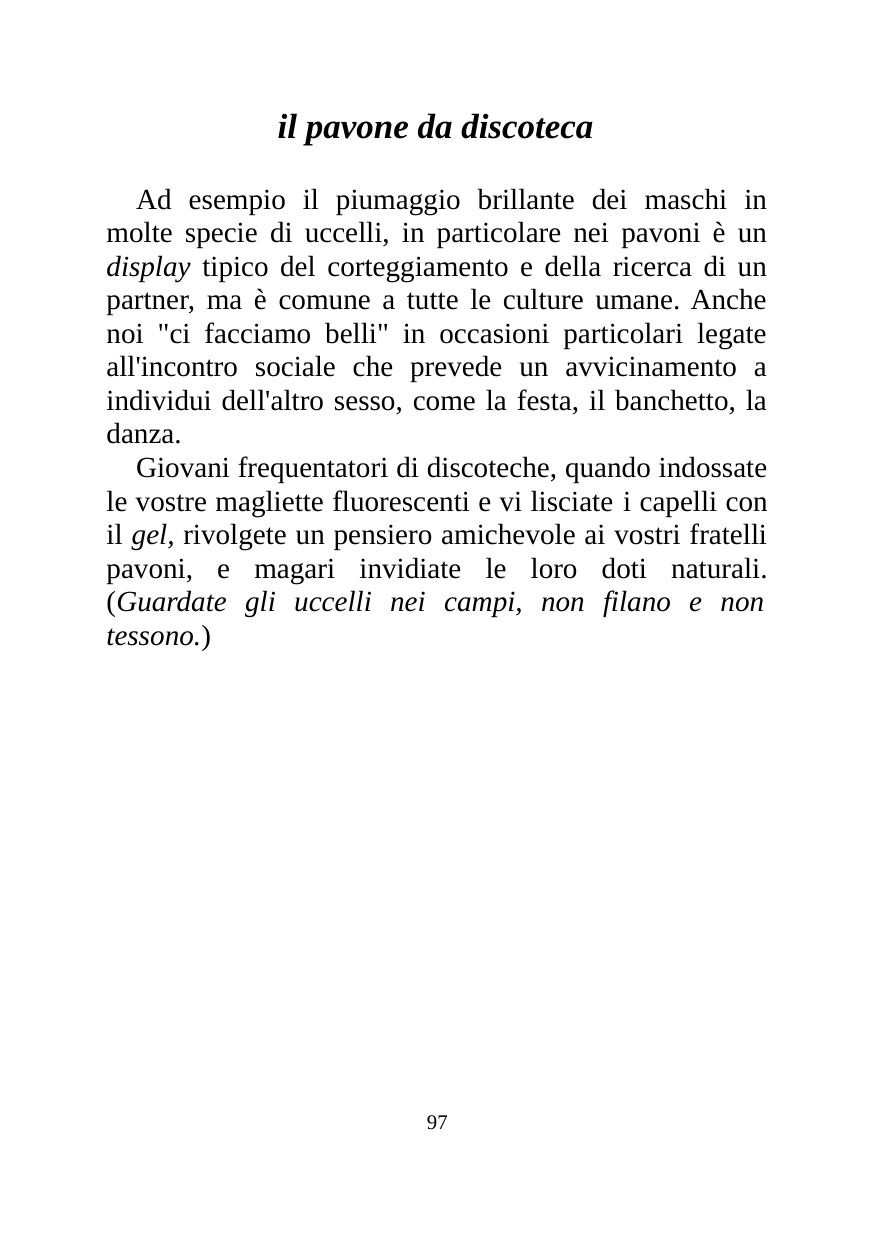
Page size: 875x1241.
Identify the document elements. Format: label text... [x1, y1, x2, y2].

text Giovani frequentatori di discoteche, quando indossate le vostre magliette fluorescenti e vi lisciate i capelli con il gel, rivolgete un pensiero amichevole ai vostri fratelli pavoni, e magari invidiate le loro doti naturali. (Guardate gli uccelli nei campi, non filano e non tessono.) [106, 450, 768, 651]
text Ad esempio il piumaggio brillante dei maschi in molte specie di uccelli, in particolare nei pavoni è un display tipico del corteggiamento e della ricerca di un partner, ma è comune a tutte le culture umane. Anche noi "ci facciamo belli" in occasioni particolari legate all'incontro sociale che prevede un avvicinamento a individui dell'altro sesso, come la festa, il banchetto, la danza. [106, 182, 768, 450]
subtitle il pavone da discoteca [106, 106, 768, 146]
